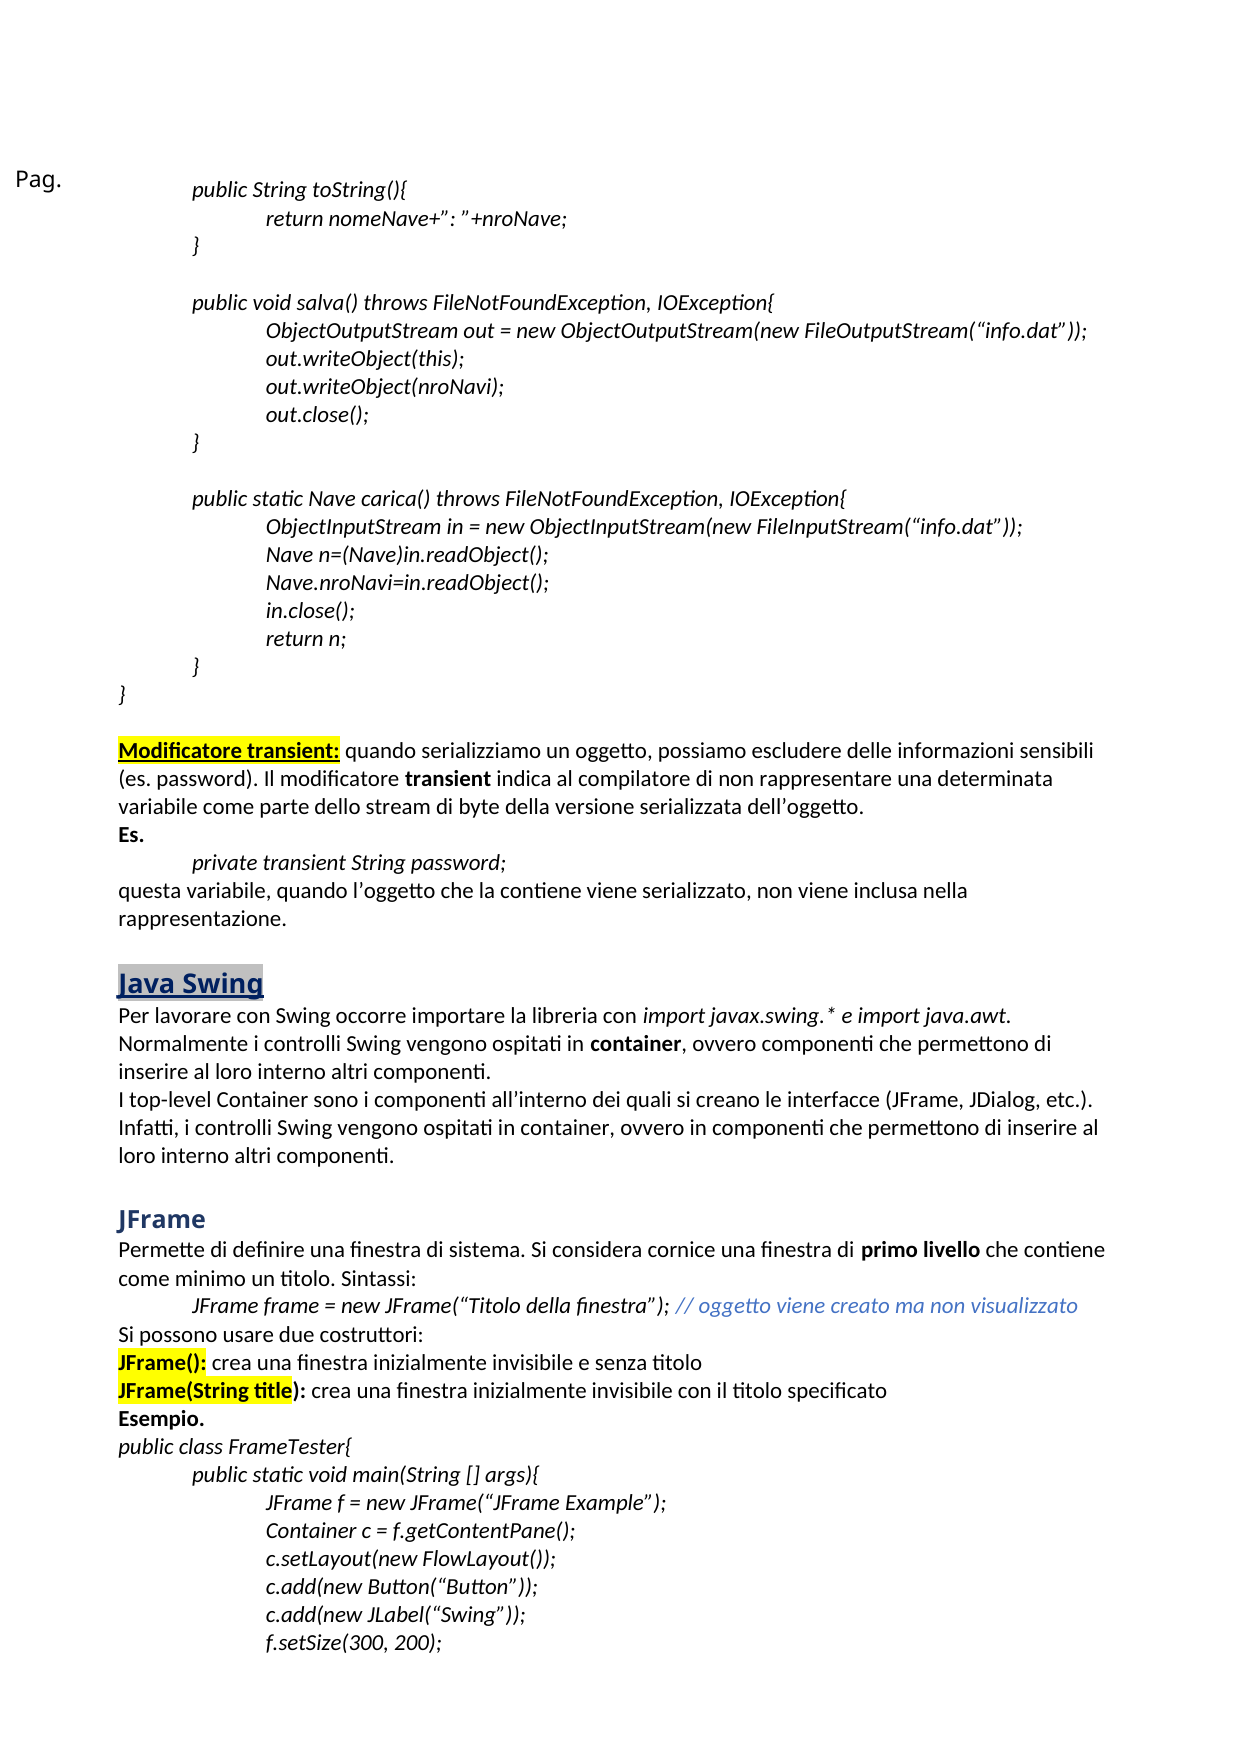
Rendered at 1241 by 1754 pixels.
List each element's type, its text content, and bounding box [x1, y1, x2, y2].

text Container c = f.getContentPane(); [118, 1516, 1122, 1544]
subtitle Java Swing [118, 964, 1122, 1001]
text c.setLayout(new FlowLayout()); [118, 1544, 1122, 1572]
text Normalmente i controlli Swing vengono ospitati in container, ovvero componenti che permettono di inserire al loro interno altri componenti. [118, 1029, 1122, 1085]
text Per lavorare con Swing occorre importare la libreria con import javax.swing.* e import java.awt. [118, 1001, 1122, 1029]
text public void salva() throws FileNotFoundException, IOException{ [118, 288, 1122, 316]
text Es. [118, 820, 1122, 848]
text Modificatore transient: quando serializziamo un oggetto, possiamo escludere delle informazioni sensibili (es. password). Il modificatore transient indica al compilatore di non rappresentare una determinata variabile come parte dello stream di byte della versione serializzata dell’oggetto. [118, 736, 1122, 820]
text questa variabile, quando l’oggetto che la contiene viene serializzato, non viene inclusa nella rappresentazione. [118, 876, 1122, 932]
text } [118, 428, 1122, 456]
text Permette di definire una finestra di sistema. Si considera cornice una finestra di primo livello che contiene come minimo un titolo. Sintassi: [118, 1236, 1122, 1292]
text return n; [192, 624, 1122, 652]
text in.close(); [192, 596, 1122, 624]
text ObjectInputStream in = new ObjectInputStream(new FileInputStream(“info.dat”)); [192, 512, 1122, 540]
text public class FrameTester{ [118, 1432, 1122, 1460]
text c.add(new JLabel(“Swing”)); [118, 1600, 1122, 1628]
text public static Nave carica() throws FileNotFoundException, IOException{ [118, 484, 1122, 512]
text Nave n=(Nave)in.readObject(); [192, 540, 1122, 568]
text public static void main(String [] args){ [118, 1460, 1122, 1488]
text public String toString(){ [118, 176, 1122, 204]
subtitle JFrame [118, 1202, 1122, 1236]
text ObjectOutputStream out = new ObjectOutputStream(new FileOutputStream(“info.dat”)); [192, 316, 1122, 344]
text out.writeObject(this); [192, 344, 1122, 372]
text JFrame f = new JFrame(“JFrame Example”); [118, 1488, 1122, 1516]
text Esempio. [118, 1404, 1122, 1432]
text JFrame(String title): crea una finestra inizialmente invisibile con il titolo specificato [118, 1376, 1122, 1404]
text Si possono usare due costruttori: [118, 1320, 1122, 1348]
text f.setSize(300, 200); [118, 1628, 1122, 1656]
text return nomeNave+”: ”+nroNave; [192, 204, 1122, 232]
text I top-level Container sono i componenti all’interno dei quali si creano le interfacce (JFrame, JDialog, etc.). Infatti, i controlli Swing vengono ospitati in container, ovvero in componenti che permettono di inserire al loro interno altri componenti. [118, 1085, 1122, 1169]
text out.close(); [192, 400, 1122, 428]
text c.add(new Button(“Button”)); [118, 1572, 1122, 1600]
text JFrame(): crea una finestra inizialmente invisibile e senza titolo [118, 1348, 1122, 1376]
text out.writeObject(nroNavi); [192, 372, 1122, 400]
text JFrame frame = new JFrame(“Titolo della finestra”); // oggetto viene creato ma non visualizzato [118, 1292, 1122, 1320]
text } [118, 232, 1122, 260]
text private transient String password; [118, 848, 1122, 876]
text Nave.nroNavi=in.readObject(); [192, 568, 1122, 596]
text } [118, 680, 1122, 708]
text } [118, 652, 1122, 680]
